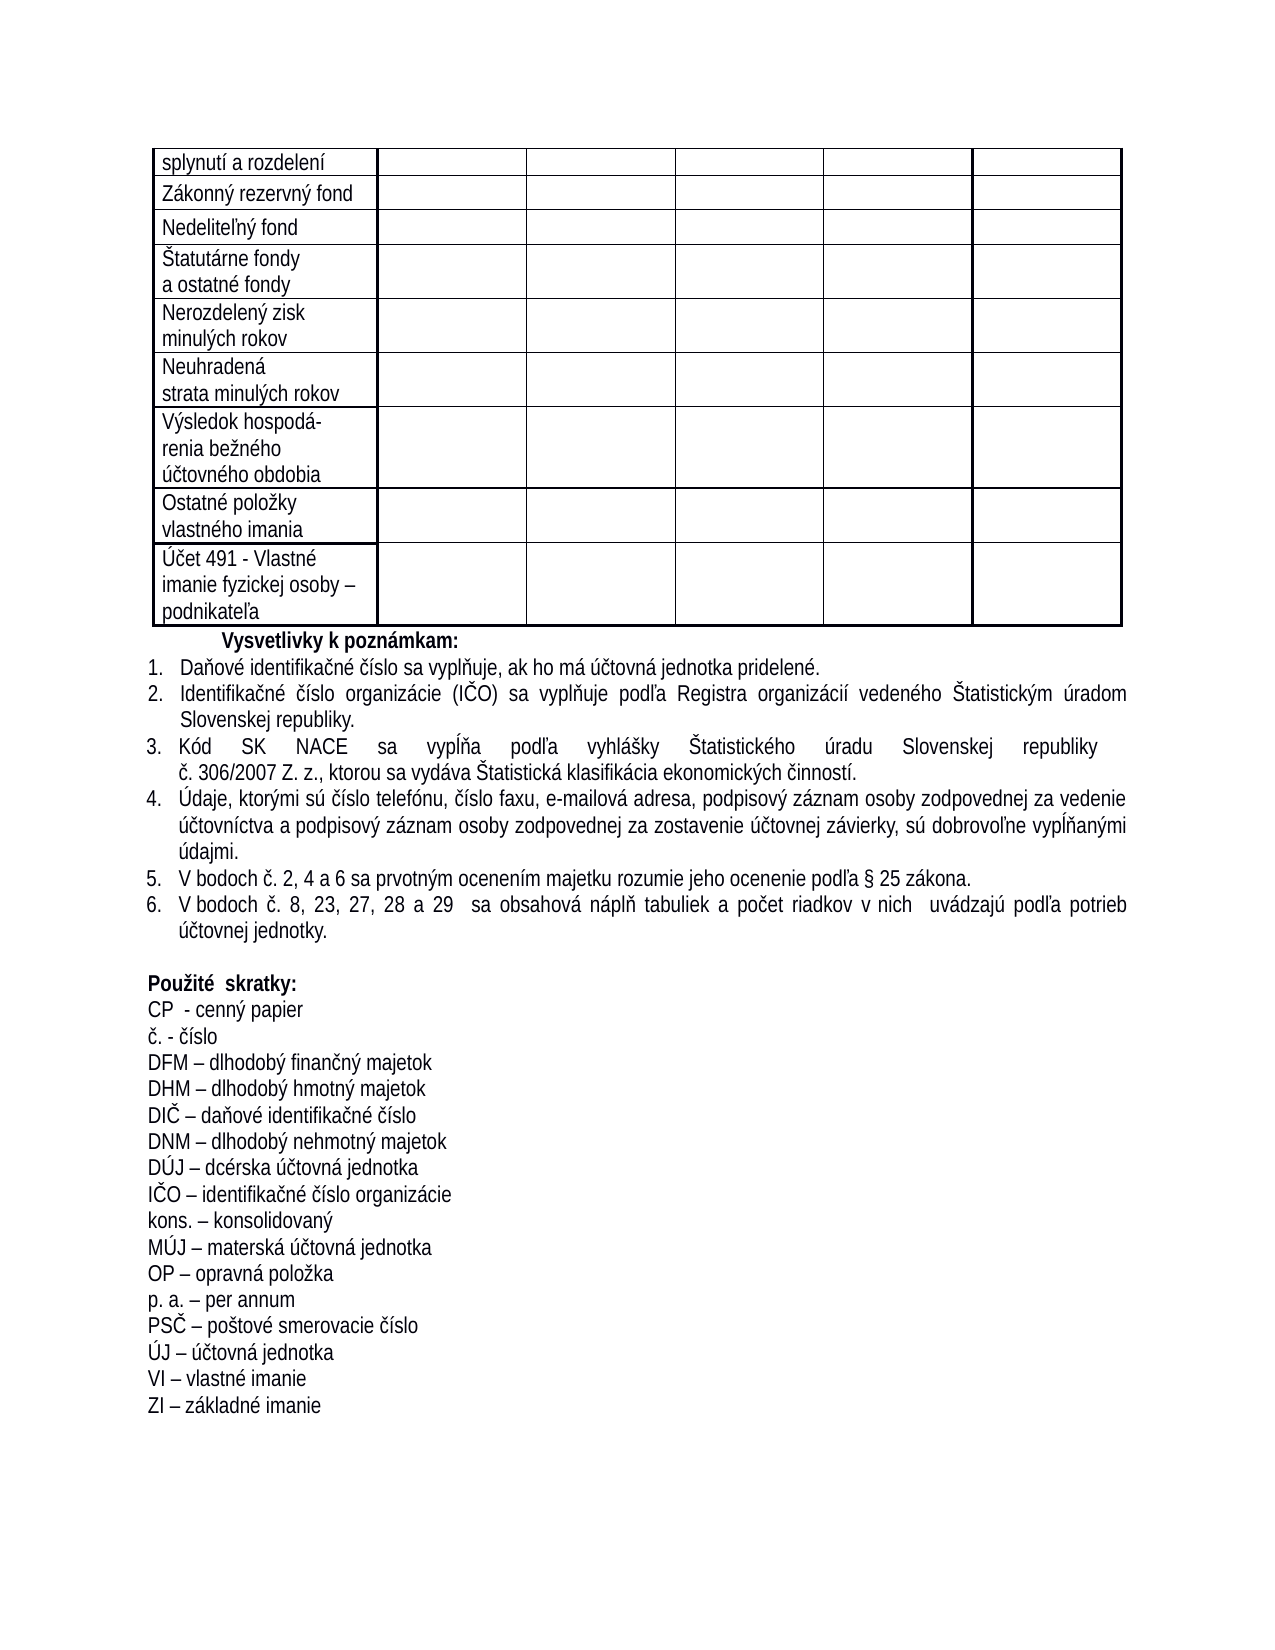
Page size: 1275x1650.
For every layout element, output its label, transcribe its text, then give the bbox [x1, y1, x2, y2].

text p. a. – per annum [148, 1286, 1127, 1312]
text OP – opravná položka [148, 1260, 1127, 1286]
text č. - číslo [148, 1023, 1127, 1049]
table_cell [379, 489, 526, 542]
table_cell [379, 176, 526, 209]
text ÚJ – účtovná jednotka [148, 1339, 1127, 1365]
table_cell Výsledok hospodá-renia bežného účtovného obdobia [155, 408, 376, 487]
text IČO – identifikačné číslo organizácie [148, 1181, 1127, 1207]
table_cell Zákonný rezervný fond [155, 176, 376, 209]
table_cell [527, 353, 675, 406]
text Vysvetlivky k poznámkam: [148, 627, 1127, 654]
table_cell Nedeliteľný fond [155, 210, 376, 244]
text 4. Údaje, ktorými sú číslo telefónu, číslo faxu, e-mailová adresa, podpisový záznam osoby zodpovednej za vedenie účtovníctva a podpisový záznam osoby zodpovednej za zostavenie účtovnej závierky, sú dobrovoľne vypĺňanými údajmi. [146, 785, 1127, 864]
table_cell [527, 407, 675, 487]
text DÚJ – dcérska účtovná jednotka [148, 1154, 1127, 1181]
table_cell [974, 489, 1120, 542]
table_cell [379, 210, 526, 244]
table_cell [974, 210, 1120, 244]
table_cell [676, 353, 823, 406]
table_cell [527, 245, 675, 297]
text 6. V bodoch č. 8, 23, 27, 28 a 29 sa obsahová náplň tabuliek a počet riadkov v nich uvádzajú podľa potrieb účtovnej jednotky. [146, 891, 1127, 943]
table_cell [974, 407, 1120, 487]
text DNM – dlhodobý nehmotný majetok [148, 1128, 1127, 1154]
table_cell [676, 489, 823, 542]
table_cell Štatutárne fondy a ostatné fondy [155, 245, 376, 297]
table_cell [379, 407, 526, 487]
table_cell [974, 353, 1120, 406]
table_cell [824, 353, 971, 406]
table_cell [527, 210, 675, 244]
table_cell [676, 407, 823, 487]
text DFM – dlhodobý finančný majetok [148, 1049, 1127, 1075]
table_cell [824, 299, 971, 352]
table_cell [974, 245, 1120, 297]
table_cell [379, 149, 526, 175]
table_cell [527, 489, 675, 542]
table_cell [824, 176, 971, 209]
text DIČ – daňové identifikačné číslo [148, 1102, 1127, 1128]
table_cell [974, 149, 1120, 175]
table_cell [527, 543, 675, 624]
table_cell [676, 299, 823, 352]
table_cell splynutí a rozdelení [155, 149, 376, 175]
text DHM – dlhodobý hmotný majetok [148, 1075, 1127, 1102]
table_cell [974, 299, 1120, 352]
text MÚJ – materská účtovná jednotka [148, 1233, 1127, 1260]
table_cell Účet 491 - Vlastné imanie fyzickej osoby –podnikateľa [155, 545, 376, 624]
table_cell [676, 149, 823, 175]
table_cell [379, 543, 526, 624]
text kons. – konsolidovaný [148, 1207, 1127, 1233]
table_cell [379, 353, 526, 406]
text 5. V bodoch č. 2, 4 a 6 sa prvotným ocenením majetku rozumie jeho ocenenie podľa § 25 zákona. [146, 864, 1127, 891]
text 1. Daňové identifikačné číslo sa vyplňuje, ak ho má účtovná jednotka pridelené. [148, 654, 1127, 680]
text 2. Identifikačné číslo organizácie (IČO) sa vyplňuje podľa Registra organizácií vedeného Štatistickým úradom Slovenskej republiky. [148, 680, 1127, 733]
table_cell [527, 176, 675, 209]
table_cell [824, 210, 971, 244]
table_cell Ostatné položky vlastného imania [155, 489, 376, 542]
text Použité skratky: [148, 970, 1127, 996]
table_cell [974, 543, 1120, 624]
table_cell [824, 149, 971, 175]
table_cell [379, 245, 526, 297]
table_cell [676, 210, 823, 244]
table_cell [824, 407, 971, 487]
table_cell [676, 245, 823, 297]
table_cell Nerozdelený zisk minulých rokov [155, 299, 376, 352]
table_cell [676, 176, 823, 209]
text ZI – základné imanie [148, 1392, 1127, 1418]
text PSČ – poštové smerovacie číslo [148, 1312, 1127, 1339]
table_cell [527, 299, 675, 352]
table_cell [824, 489, 971, 542]
text CP - cenný papier [148, 996, 1127, 1023]
table_cell Neuhradená strata minulých rokov [155, 353, 376, 406]
table_cell [379, 299, 526, 352]
text 3. Kód SK NACE sa vypĺňa podľa vyhlášky Štatistického úradu Slovenskej republiky č. 306/2007 Z. z., ktorou sa vydáva Štatistická klasifikácia ekonomických činností. [146, 733, 1127, 785]
table_cell [824, 543, 971, 624]
table_cell [527, 149, 675, 175]
table_cell [824, 245, 971, 297]
text VI – vlastné imanie [148, 1365, 1127, 1392]
table_cell [974, 176, 1120, 209]
table_cell [676, 543, 823, 624]
